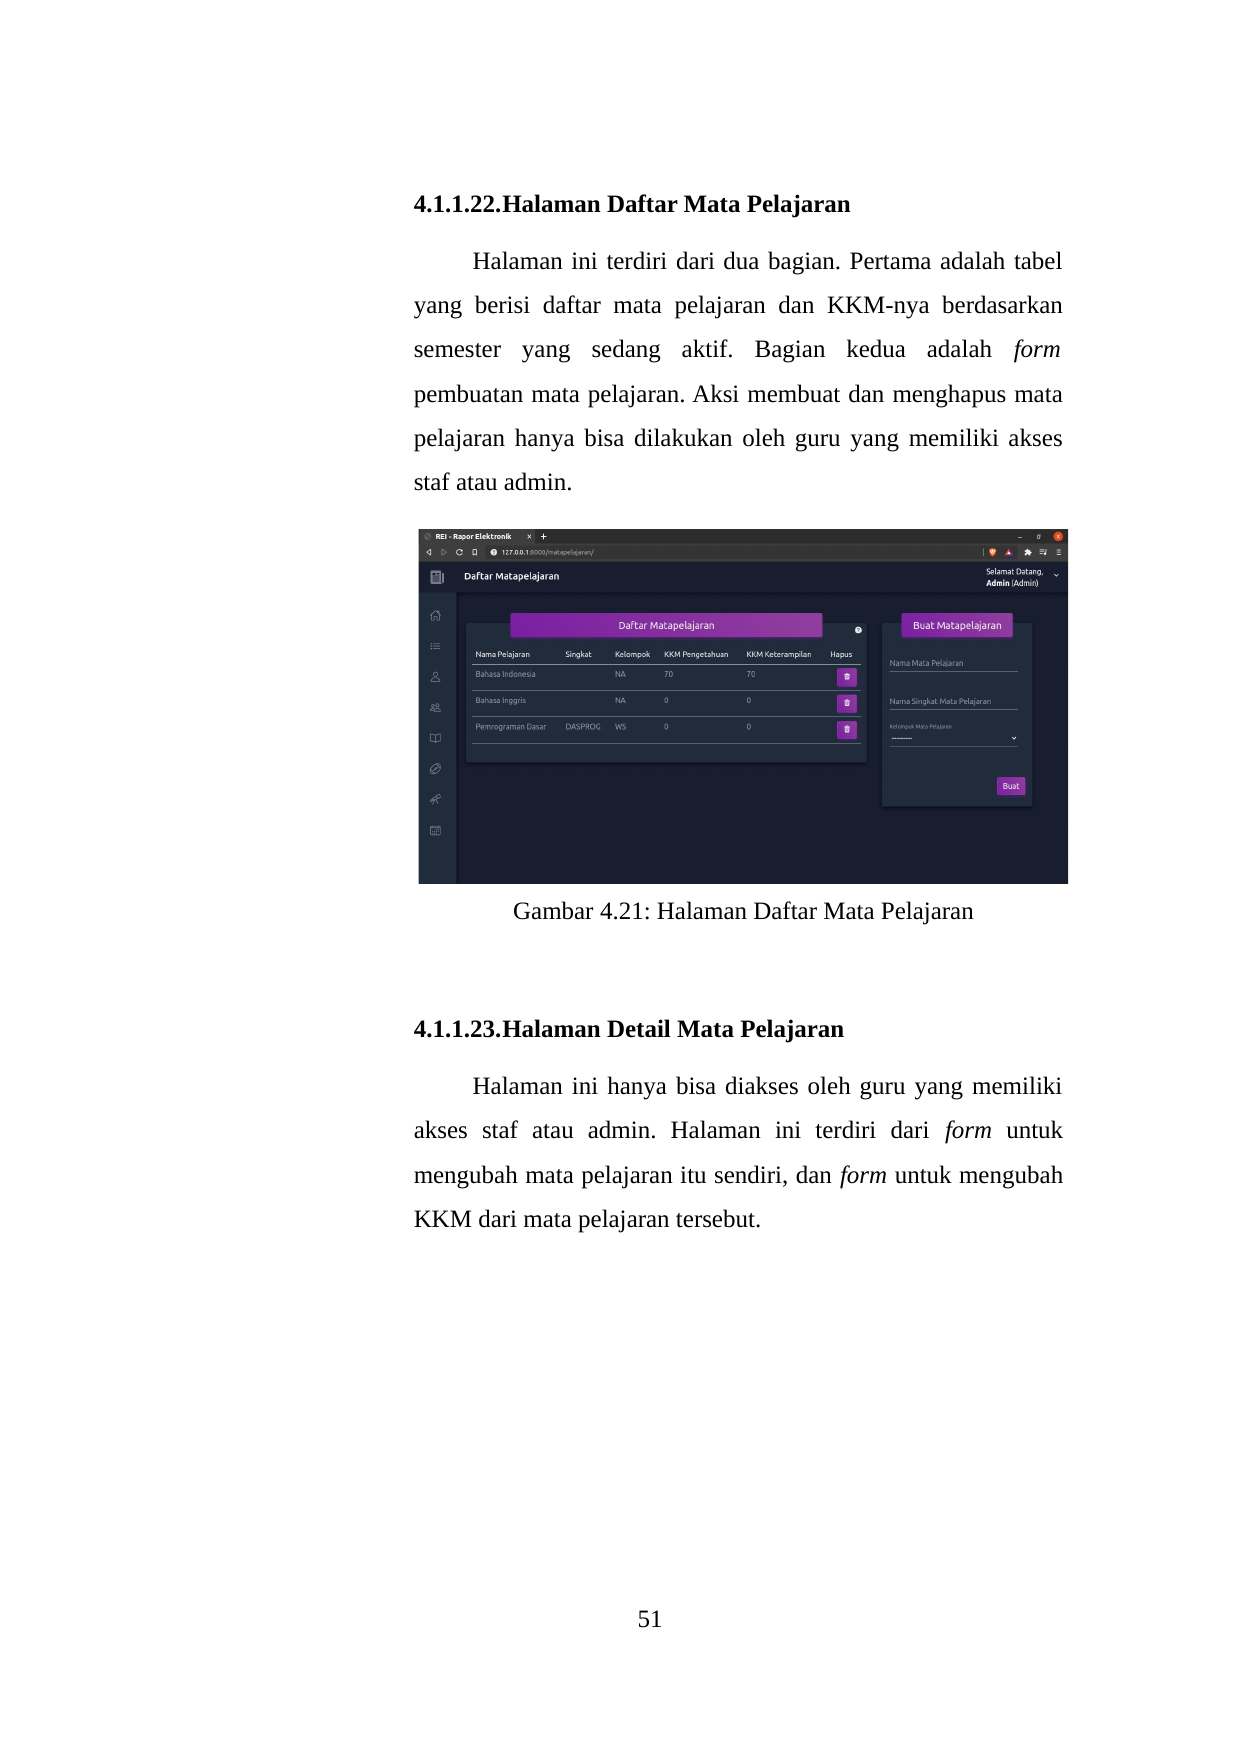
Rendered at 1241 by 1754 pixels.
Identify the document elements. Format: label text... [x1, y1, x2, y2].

text Halaman ini terdiri dari dua bagian. Pertama adalah tabel yang berisi daftar mata pelajaran dan KKM-nya berdasarkan semester yang sedang aktif. Bagian kedua adalah form pembuatan mata pelajaran. Aksi membuat dan menghapus mata pelajaran hanya bisa dilakukan oleh guru yang memiliki akses staf atau admin. [413, 234, 1063, 499]
subtitle Halaman Daftar Mata Pelajaran [413, 177, 1063, 221]
text Gambar 4.21: Halaman Daftar Mata Pelajaran [418, 884, 1068, 928]
text Halaman ini hanya bisa diakses oleh guru yang memiliki akses staf atau admin. Halaman ini terdiri dari form untuk mengubah mata pelajaran itu sendiri, dan form untuk mengubah KKM dari mata pelajaran tersebut. [413, 1059, 1063, 1236]
subtitle Halaman Detail Mata Pelajaran [413, 1002, 1063, 1047]
picture [418, 529, 1069, 884]
